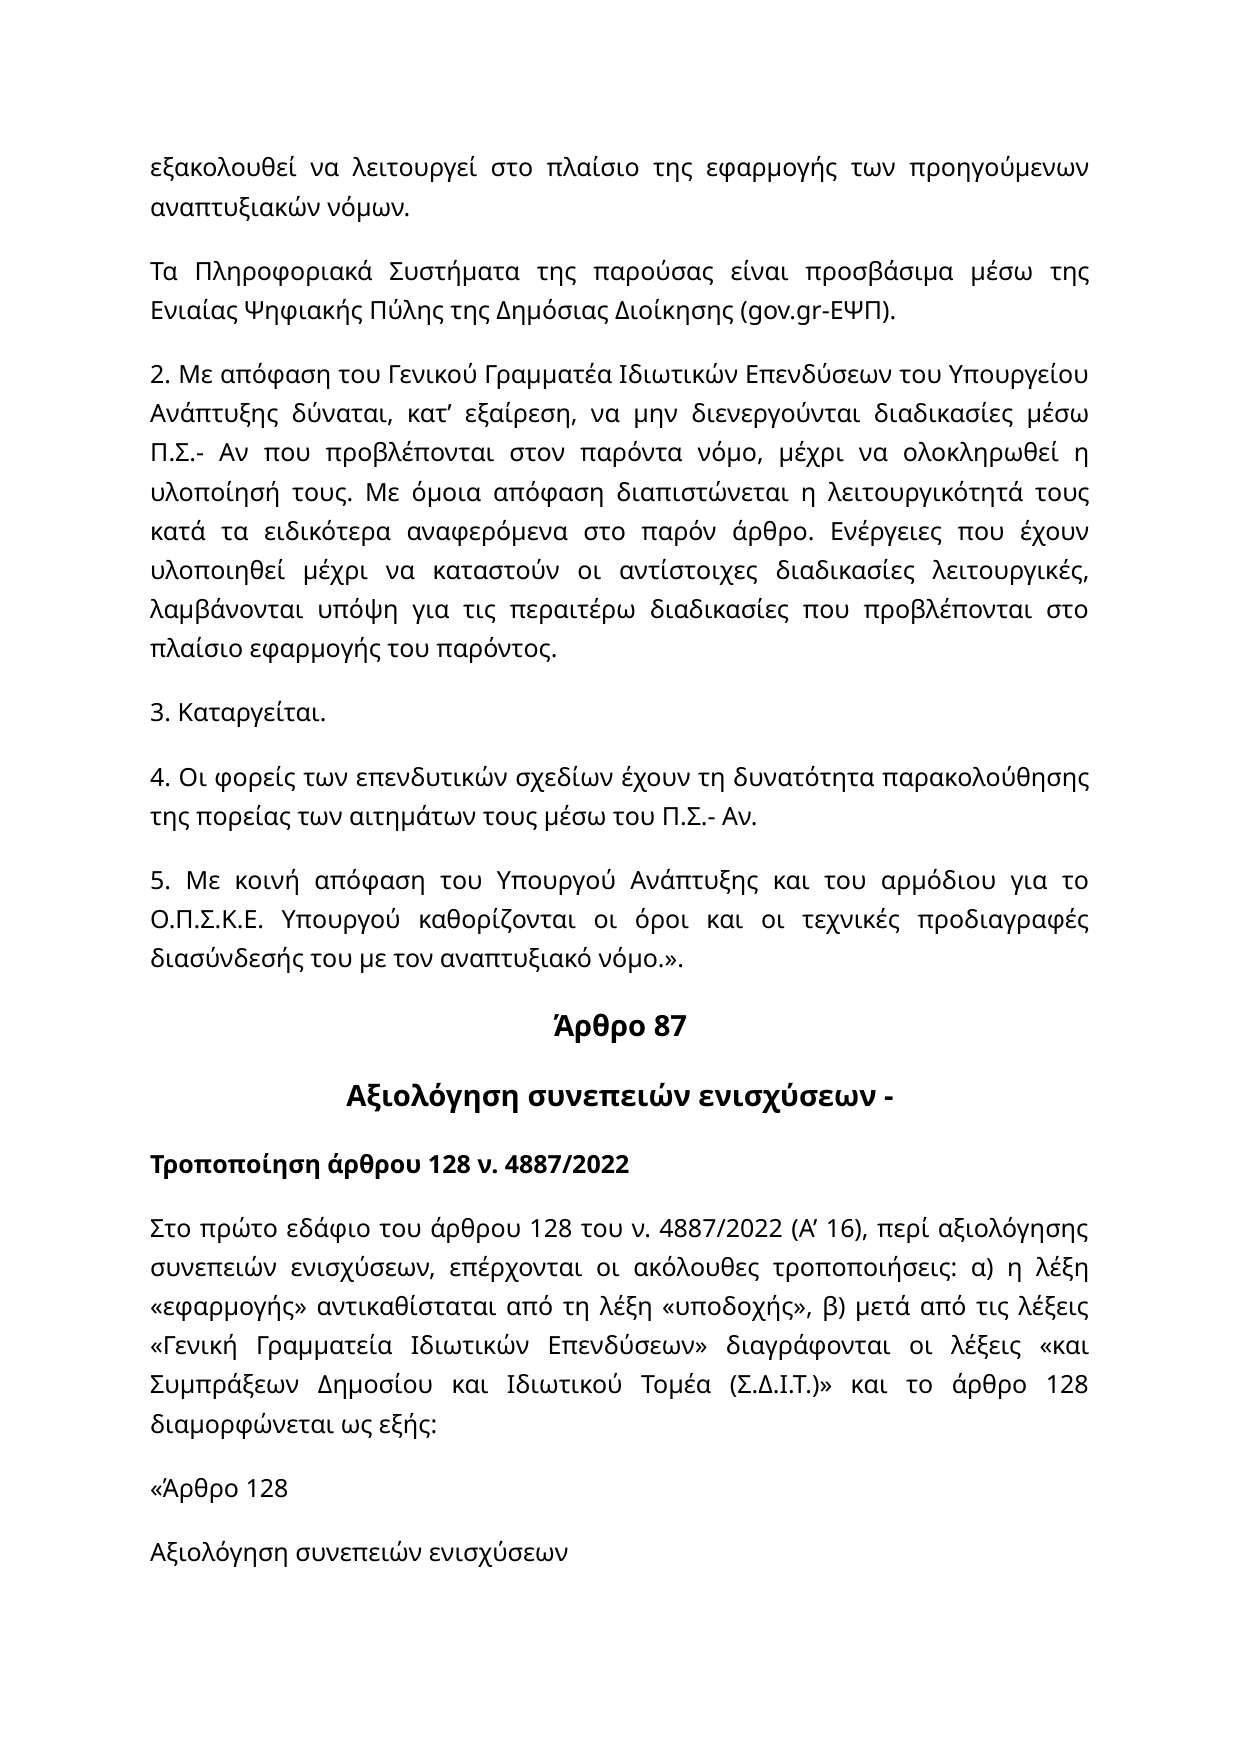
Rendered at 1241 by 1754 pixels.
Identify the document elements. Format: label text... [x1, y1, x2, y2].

text Τα Πληροφοριακά Συστήματα της παρούσας είναι προσβάσιμα μέσω της Ενιαίας Ψηφιακής Πύλης της Δημόσιας Διοίκησης (gov.gr-ΕΨΠ). [150, 253, 1090, 327]
text Αξιολόγηση συνεπειών ενισχύσεων [150, 1534, 1090, 1569]
text εξακολουθεί να λειτουργεί στο πλαίσιο της εφαρμογής των προηγούμενων αναπτυξιακών νόμων. [150, 150, 1090, 223]
text 4. Οι φορείς των επενδυτικών σχεδίων έχουν τη δυνατότητα παρακολούθησης της πορείας των αιτημάτων τους μέσω του Π.Σ.- Αν. [150, 759, 1090, 832]
text 5. Με κοινή απόφαση του Υπουργού Ανάπτυξης και του αρμόδιου για το Ο.Π.Σ.Κ.Ε. Υπουργού καθορίζονται οι όροι και οι τεχνικές προδιαγραφές διασύνδεσής του με τον αναπτυξιακό νόμο.». [150, 862, 1090, 975]
text 3. Καταργείται. [150, 695, 1090, 729]
text «Άρθρο 128 [150, 1470, 1090, 1504]
text Τροποποίηση άρθρου 128 ν. 4887/2022 [150, 1146, 1090, 1180]
subtitle Αξιολόγηση συνεπειών ενισχύσεων - [150, 1076, 1090, 1115]
subtitle Άρθρο 87 [150, 1005, 1090, 1045]
text Στο πρώτο εδάφιο του άρθρου 128 του ν. 4887/2022 (Α’ 16), περί αξιολόγησης συνεπειών ενισχύσεων, επέρχονται οι ακόλουθες τροποποιήσεις: α) η λέξη «εφαρμογής» αντικαθίσταται από τη λέξη «υποδοχής», β) μετά από τις λέξεις «Γενική Γραμματεία Ιδιωτικών Επενδύσεων» διαγράφονται οι λέξεις «και Συμπράξεων Δημοσίου και Ιδιωτικού Τομέα (Σ.Δ.Ι.Τ.)» και το άρθρο 128 διαμορφώνεται ως εξής: [150, 1210, 1090, 1440]
text 2. Με απόφαση του Γενικού Γραμματέα Ιδιωτικών Επενδύσεων του Υπουργείου Ανάπτυξης δύναται, κατ’ εξαίρεση, να μην διενεργούνται διαδικασίες μέσω Π.Σ.- Αν που προβλέπονται στον παρόντα νόμο, μέχρι να ολοκληρωθεί η υλοποίησή τους. Με όμοια απόφαση διαπιστώνεται η λειτουργικότητά τους κατά τα ειδικότερα αναφερόμενα στο παρόν άρθρο. Ενέργειες που έχουν υλοποιηθεί μέχρι να καταστούν οι αντίστοιχες διαδικασίες λειτουργικές, λαμβάνονται υπόψη για τις περαιτέρω διαδικασίες που προβλέπονται στο πλαίσιο εφαρμογής του παρόντος. [150, 357, 1090, 665]
